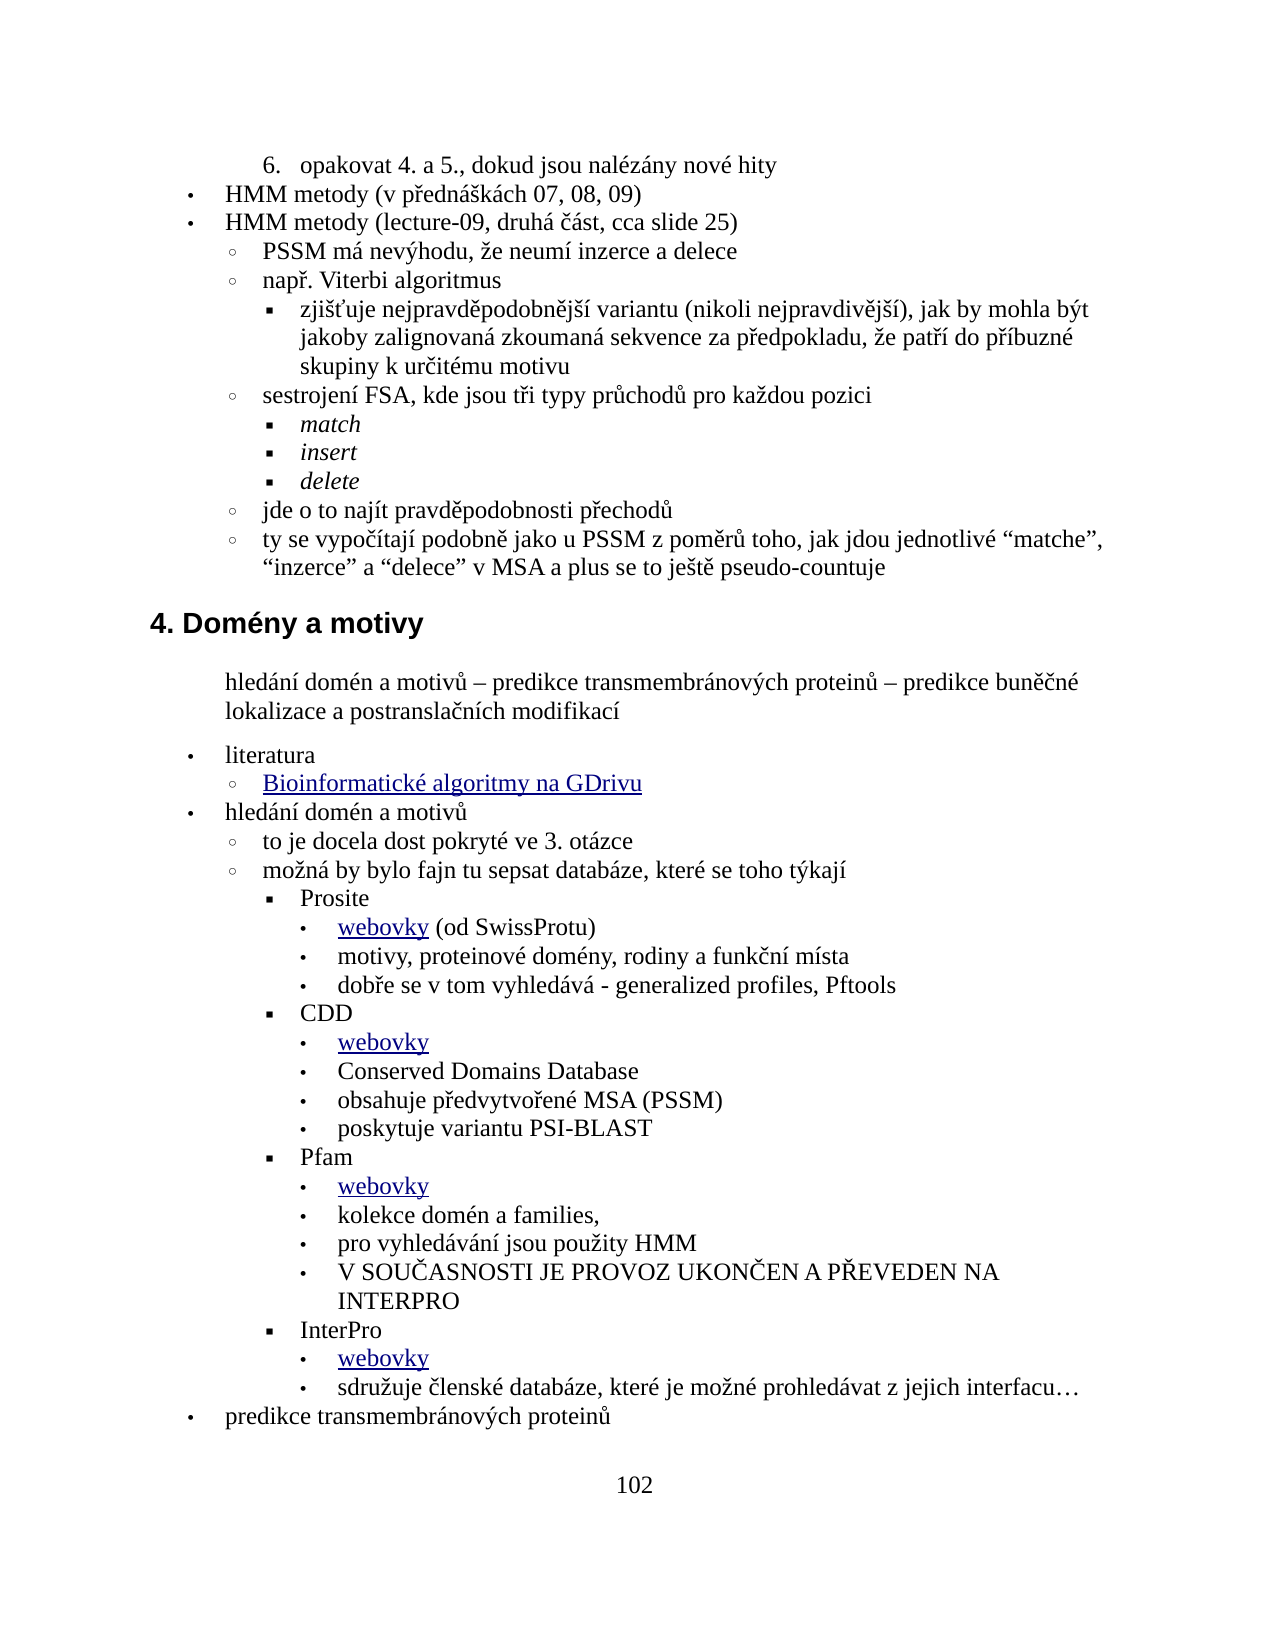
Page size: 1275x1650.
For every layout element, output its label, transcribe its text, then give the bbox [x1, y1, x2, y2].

list Prosite [262, 883, 1125, 912]
list možná by bylo fajn tu sepsat databáze, které se toho týkají [225, 855, 1125, 883]
list kolekce domén a families, [300, 1200, 1125, 1228]
list Bioinformatické algoritmy na GDrivu [225, 768, 1125, 797]
list match [262, 409, 1125, 437]
list dobře se v tom vyhledává - generalized profiles, Pftools [300, 970, 1125, 998]
list Pfam [262, 1142, 1125, 1171]
list insert [262, 437, 1125, 466]
list webovky [300, 1027, 1125, 1056]
subtitle 4. Domény a motivy [150, 606, 1125, 640]
list ty se vypočítají podobně jako u PSSM z poměrů toho, jak jdou jednotlivé “matche”, “inzerce” a “delece” v MSA a plus se to ještě pseudo-countuje [225, 524, 1125, 581]
list predikce transmembránových proteinů [187, 1401, 1125, 1430]
list delete [262, 466, 1125, 495]
list webovky [300, 1343, 1125, 1372]
list Conserved Domains Database [300, 1056, 1125, 1085]
list zjišťuje nejpravděpodobnější variantu (nikoli nejpravdivější), jak by mohla být jakoby zalignovaná zkoumaná sekvence za předpokladu, že patří do příbuzné skupiny k určitému motivu [262, 294, 1125, 380]
list CDD [262, 998, 1125, 1027]
list literatura [187, 740, 1125, 768]
list jde o to najít pravděpodobnosti přechodů [225, 495, 1125, 524]
list PSSM má nevýhodu, že neumí inzerce a delece [225, 236, 1125, 265]
text hledání domén a motivů – predikce transmembránových proteinů – predikce buněčné lokalizace a postranslačních modifikací [225, 667, 1125, 725]
list poskytuje variantu PSI-BLAST [300, 1113, 1125, 1142]
list např. Viterbi algoritmus [225, 265, 1125, 294]
list to je docela dost pokryté ve 3. otázce [225, 826, 1125, 855]
list V SOUČASNOSTI JE PROVOZ UKONČEN A PŘEVEDEN NA INTERPRO [300, 1257, 1125, 1315]
list opakovat 4. a 5., dokud jsou nalézány nové hity [262, 150, 1125, 179]
list HMM metody (lecture-09, druhá část, cca slide 25) [187, 207, 1125, 236]
list webovky [300, 1171, 1125, 1200]
list obsahuje předvytvořené MSA (PSSM) [300, 1085, 1125, 1113]
list pro vyhledávání jsou použity HMM [300, 1228, 1125, 1257]
list InterPro [262, 1315, 1125, 1343]
list motivy, proteinové domény, rodiny a funkční místa [300, 941, 1125, 970]
list hledání domén a motivů [187, 797, 1125, 826]
list webovky (od SwissProtu) [300, 912, 1125, 941]
list sdružuje členské databáze, které je možné prohledávat z jejich interfacu… [300, 1372, 1125, 1401]
list sestrojení FSA, kde jsou tři typy průchodů pro každou pozici [225, 380, 1125, 409]
list HMM metody (v přednáškách 07, 08, 09) [187, 179, 1125, 207]
